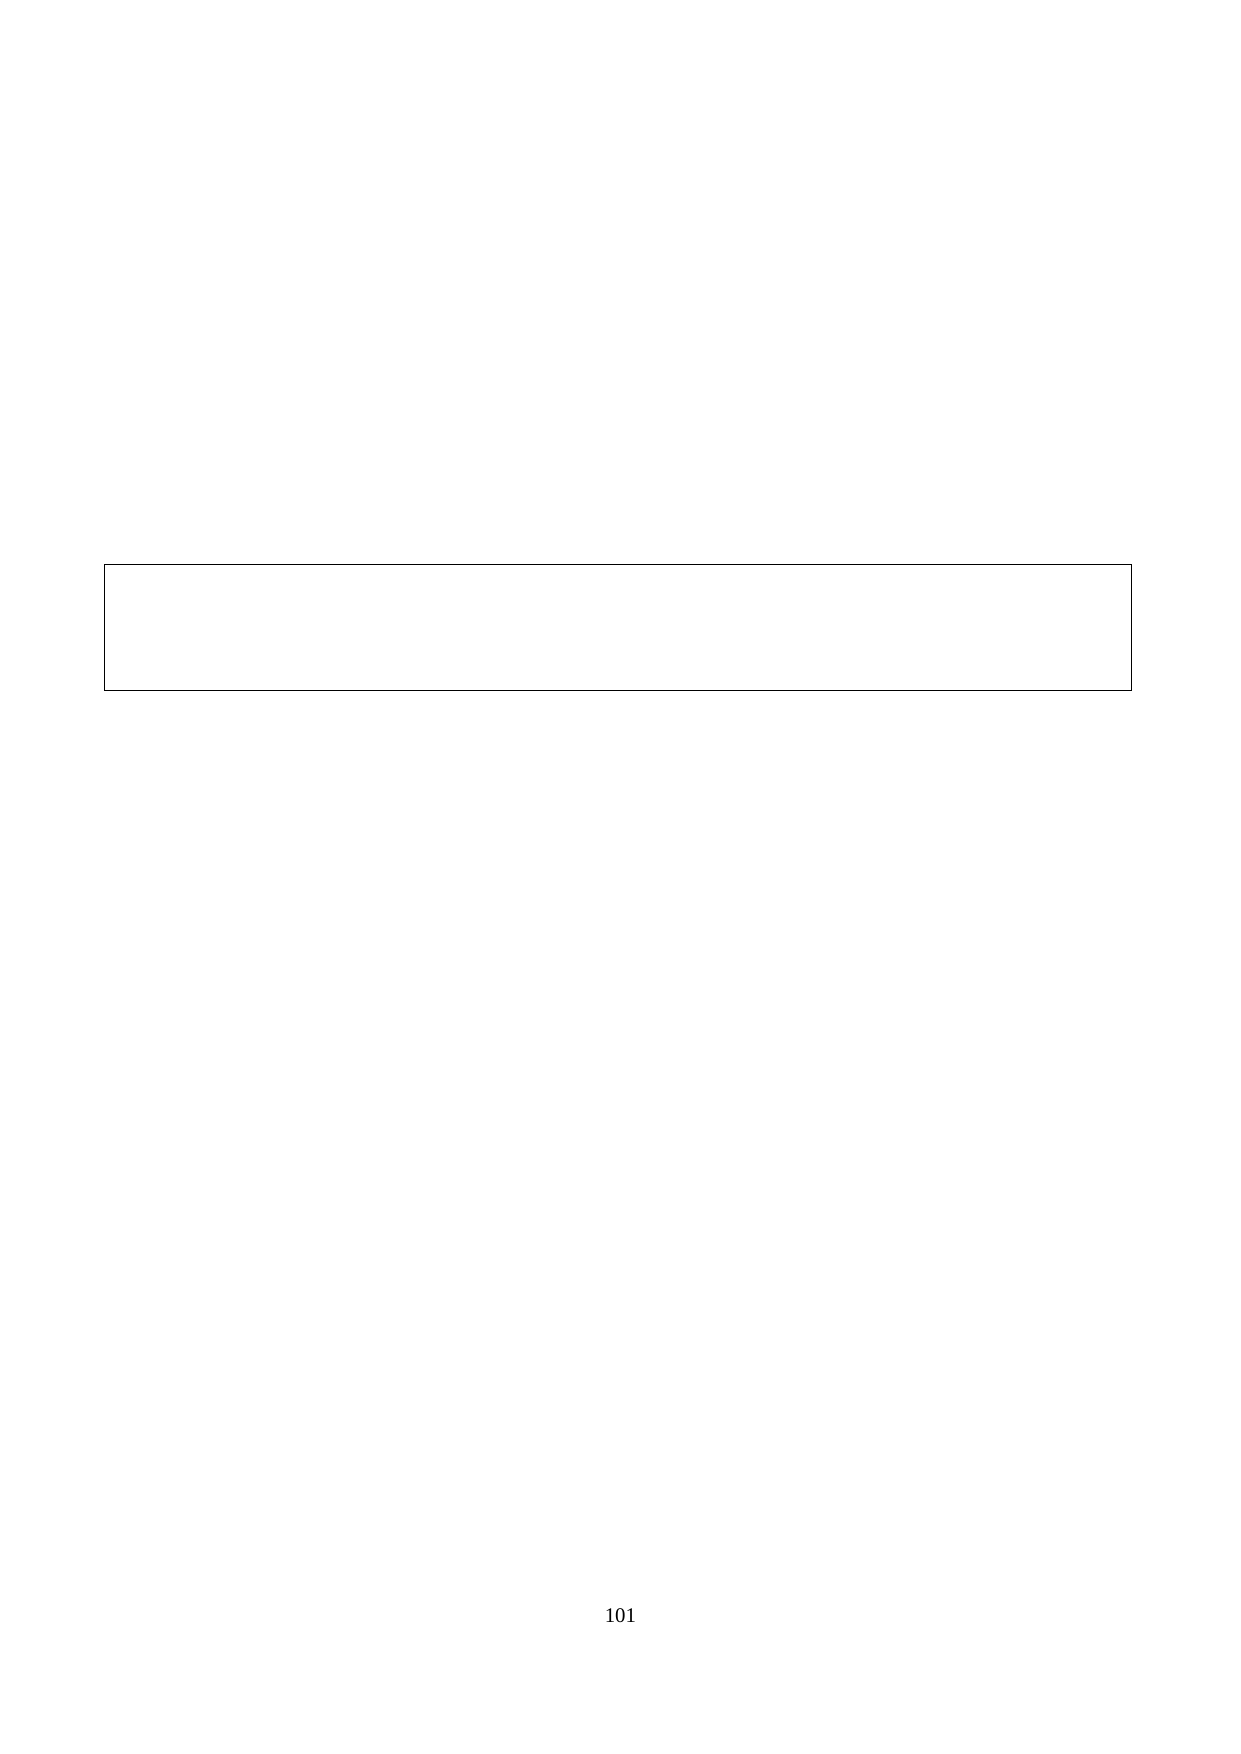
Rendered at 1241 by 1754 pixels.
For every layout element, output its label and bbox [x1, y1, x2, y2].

table_cell [1132, 564, 1136, 690]
table_cell [105, 565, 1131, 690]
